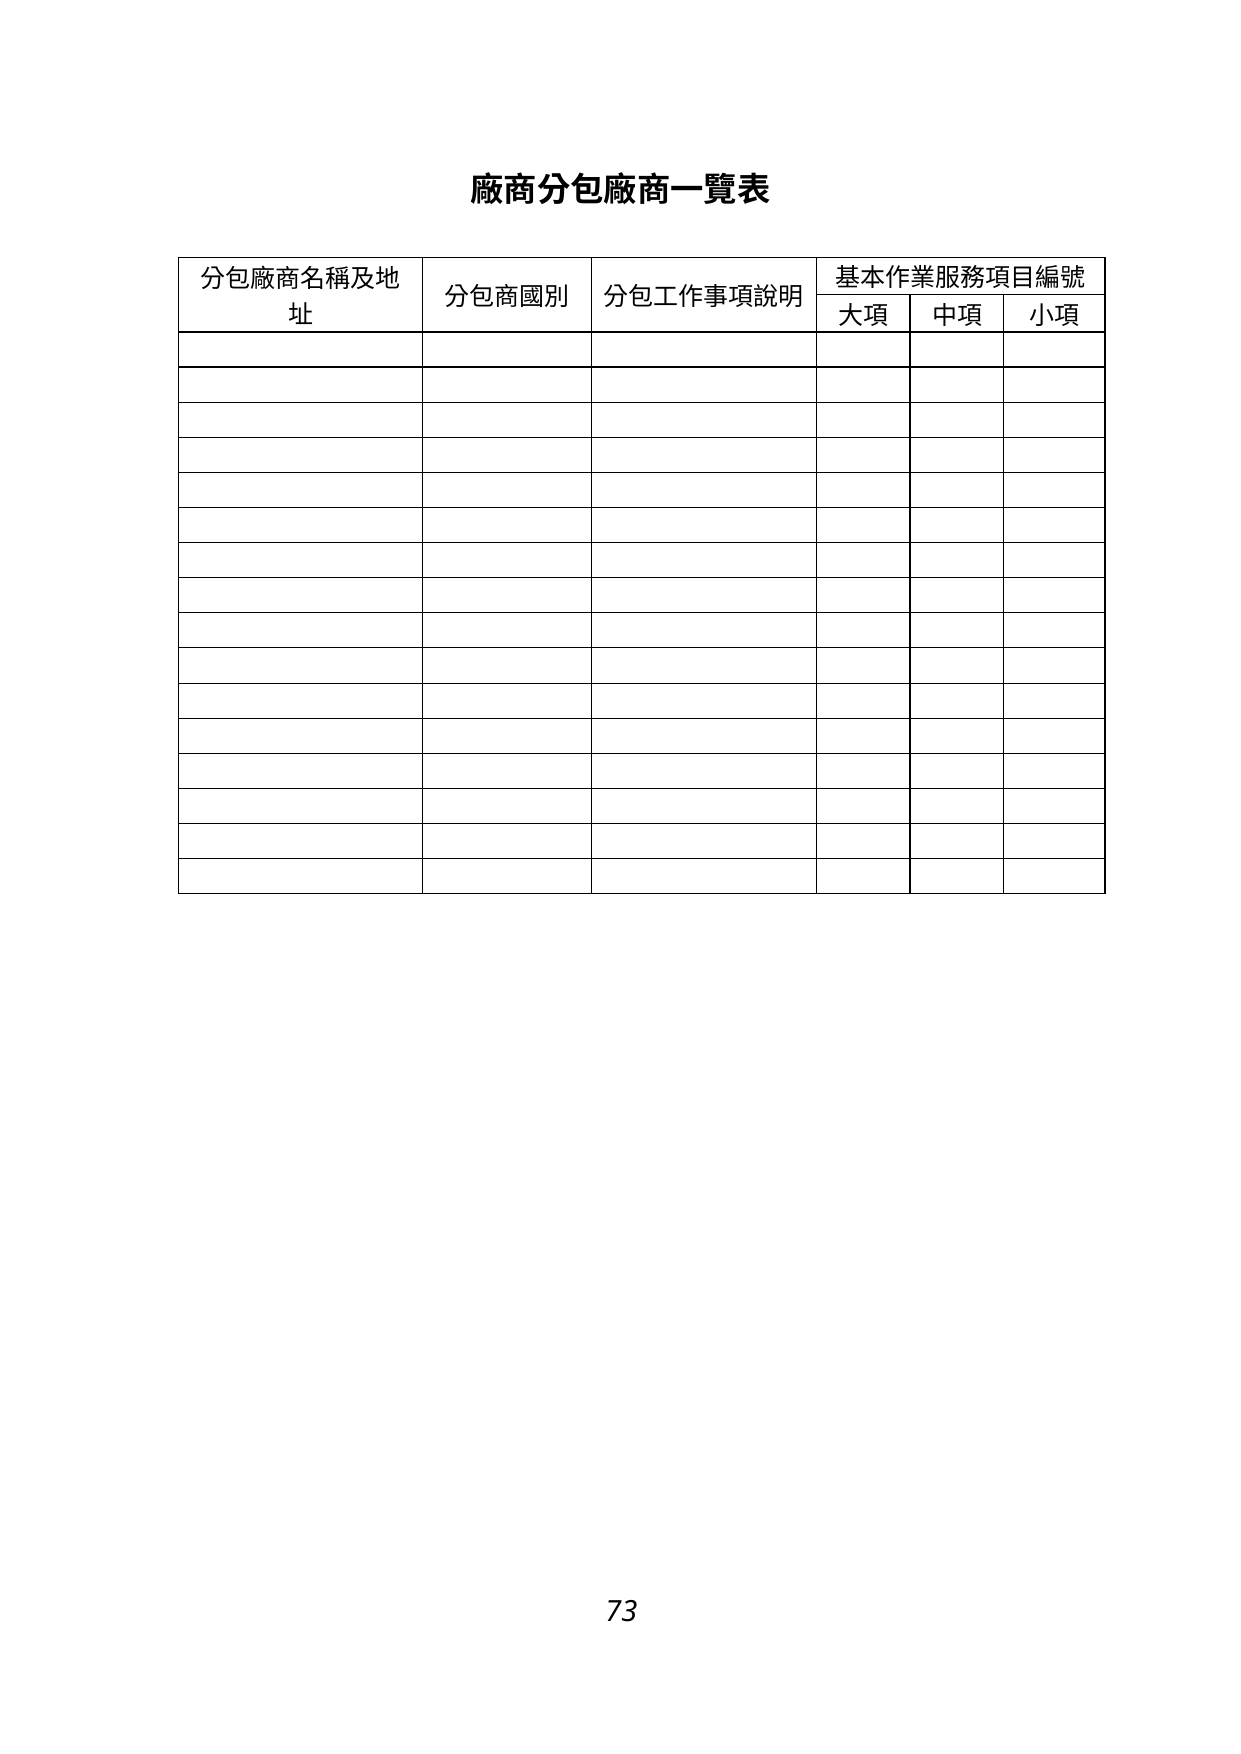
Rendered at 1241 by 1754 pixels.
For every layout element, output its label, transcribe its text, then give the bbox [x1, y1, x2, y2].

table_cell [423, 333, 591, 366]
table_cell [911, 403, 1003, 437]
table_cell [423, 543, 591, 577]
table_header 分包商國別 [423, 258, 591, 331]
table_cell [592, 508, 816, 542]
table_cell [1004, 684, 1104, 717]
table_cell [817, 333, 909, 366]
table_cell [911, 789, 1003, 823]
table_cell [592, 438, 816, 472]
table_cell [179, 648, 422, 682]
table_cell [179, 789, 422, 823]
table_cell [179, 824, 422, 858]
table_cell [1004, 789, 1104, 823]
table_cell [592, 578, 816, 612]
table_cell [817, 543, 909, 577]
table_cell [179, 333, 422, 366]
table_cell [911, 754, 1003, 788]
table_cell [1004, 403, 1104, 437]
table_cell [911, 824, 1003, 858]
table_cell [423, 368, 591, 402]
table_cell [911, 368, 1003, 402]
table_cell [423, 684, 591, 717]
table_cell [817, 508, 909, 542]
table_cell [911, 613, 1003, 647]
table_cell [592, 648, 816, 682]
table_cell [423, 719, 591, 753]
table_cell [592, 333, 816, 366]
table_header 分包工作事項說明 [592, 258, 816, 331]
table_cell [179, 684, 422, 717]
table_cell [592, 754, 816, 788]
table_cell [1004, 473, 1104, 507]
table_cell [179, 403, 422, 437]
table_cell [592, 719, 816, 753]
table_cell [592, 403, 816, 437]
table_cell [1004, 578, 1104, 612]
table_cell [817, 754, 909, 788]
table_cell [423, 859, 591, 893]
table_cell [911, 648, 1003, 682]
table_cell [1004, 719, 1104, 753]
table_header 基本作業服務項目編號 [817, 258, 1104, 294]
table_cell [817, 473, 909, 507]
subtitle 廠商分包廠商一覽表 [130, 148, 1110, 211]
table_cell [911, 508, 1003, 542]
table_cell [592, 684, 816, 717]
table_cell [911, 859, 1003, 893]
table_cell [817, 613, 909, 647]
table_cell [817, 368, 909, 402]
table_cell [1004, 508, 1104, 542]
table_cell [592, 368, 816, 402]
table_cell [179, 859, 422, 893]
table_header 分包廠商名稱及地址 [179, 258, 422, 331]
table_cell [179, 508, 422, 542]
table_cell [817, 684, 909, 717]
table_cell [1004, 368, 1104, 402]
table_cell [423, 824, 591, 858]
table_cell [911, 578, 1003, 612]
table_cell [911, 473, 1003, 507]
table_cell [1004, 648, 1104, 682]
table_cell 大項 [817, 295, 909, 331]
table_cell [423, 508, 591, 542]
table_cell [817, 648, 909, 682]
table_cell [179, 578, 422, 612]
table_cell [179, 719, 422, 753]
table_cell [423, 613, 591, 647]
table_cell [817, 824, 909, 858]
table_cell [179, 473, 422, 507]
table_cell [179, 613, 422, 647]
table_cell [423, 438, 591, 472]
table_cell [817, 859, 909, 893]
table_cell [911, 719, 1003, 753]
table_cell [1004, 859, 1104, 893]
table_cell [1004, 824, 1104, 858]
table_cell [911, 684, 1003, 717]
table_cell [911, 438, 1003, 472]
table_cell [911, 333, 1003, 366]
table_cell [423, 403, 591, 437]
table_cell [817, 719, 909, 753]
table_cell [179, 368, 422, 402]
table_cell [817, 403, 909, 437]
table_cell [592, 824, 816, 858]
table_cell 小項 [1004, 295, 1104, 331]
table_cell [423, 473, 591, 507]
table_cell [911, 543, 1003, 577]
table_cell [179, 543, 422, 577]
table_cell [817, 438, 909, 472]
table_cell [179, 438, 422, 472]
table_cell [592, 473, 816, 507]
table_cell [179, 754, 422, 788]
table_cell [817, 789, 909, 823]
table_cell [592, 789, 816, 823]
table_cell [592, 859, 816, 893]
table_cell [423, 754, 591, 788]
table_cell [817, 578, 909, 612]
table_cell 中項 [911, 295, 1003, 331]
table_cell [1004, 754, 1104, 788]
table_cell [423, 789, 591, 823]
table_cell [1004, 543, 1104, 577]
table_cell [592, 613, 816, 647]
table_cell [423, 578, 591, 612]
table_cell [592, 543, 816, 577]
table_cell [423, 648, 591, 682]
table_cell [1004, 613, 1104, 647]
table_cell [1004, 333, 1104, 366]
table_cell [1004, 438, 1104, 472]
